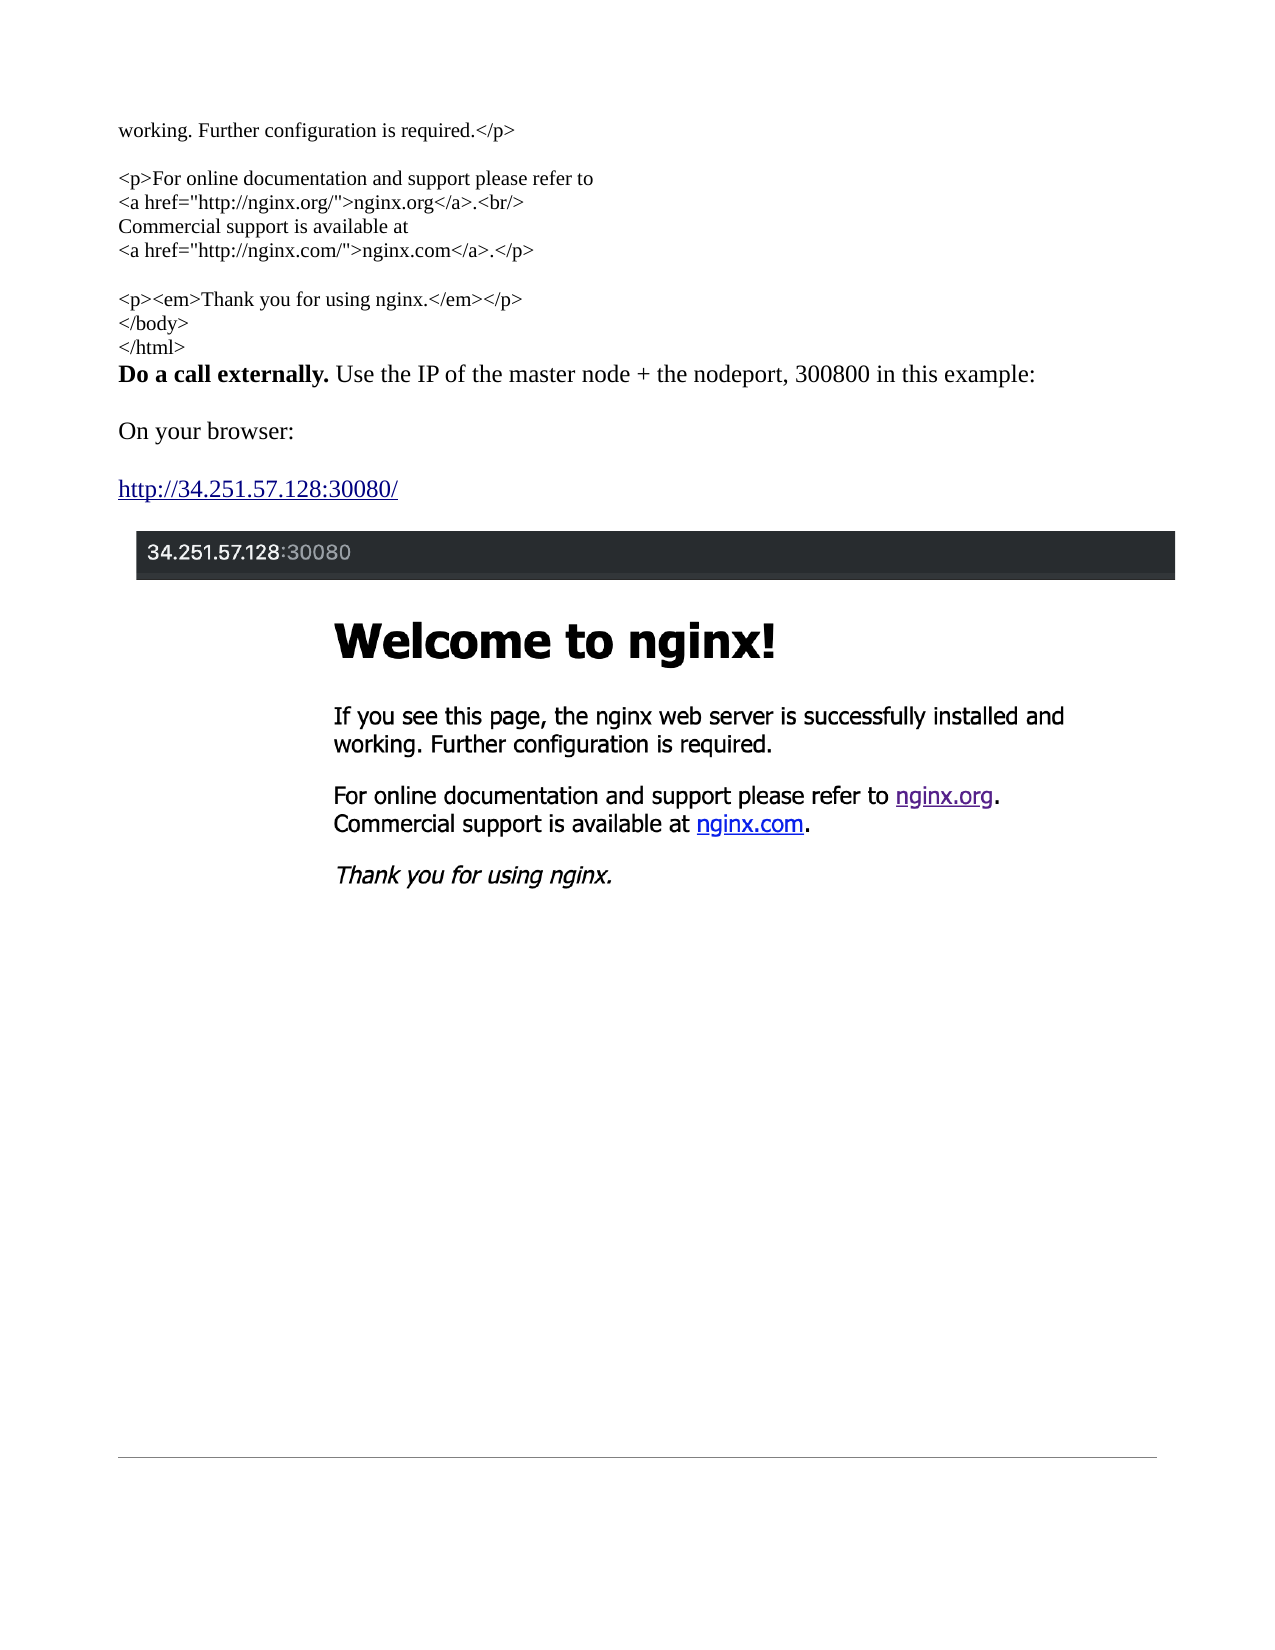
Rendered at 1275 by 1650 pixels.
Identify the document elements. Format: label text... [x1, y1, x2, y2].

text <p><em>Thank you for using nginx.</em></p> [118, 287, 1157, 311]
text <a href="http://nginx.org/">nginx.org</a>.<br/> [118, 190, 1157, 214]
text working. Further configuration is required.</p> [118, 118, 1157, 142]
text </html> [118, 335, 1157, 359]
text <a href="http://nginx.com/">nginx.com</a>.</p> [118, 238, 1157, 262]
picture [136, 531, 1176, 954]
text http://34.251.57.128:30080/ [118, 474, 1157, 502]
text Commercial support is available at [118, 214, 1157, 238]
text On your browser: [118, 416, 1157, 445]
text Do a call externally. Use the IP of the master node + the nodeport, 300800 in this example: [118, 359, 1157, 387]
text </body> [118, 311, 1157, 335]
text <p>For online documentation and support please refer to [118, 166, 1157, 190]
